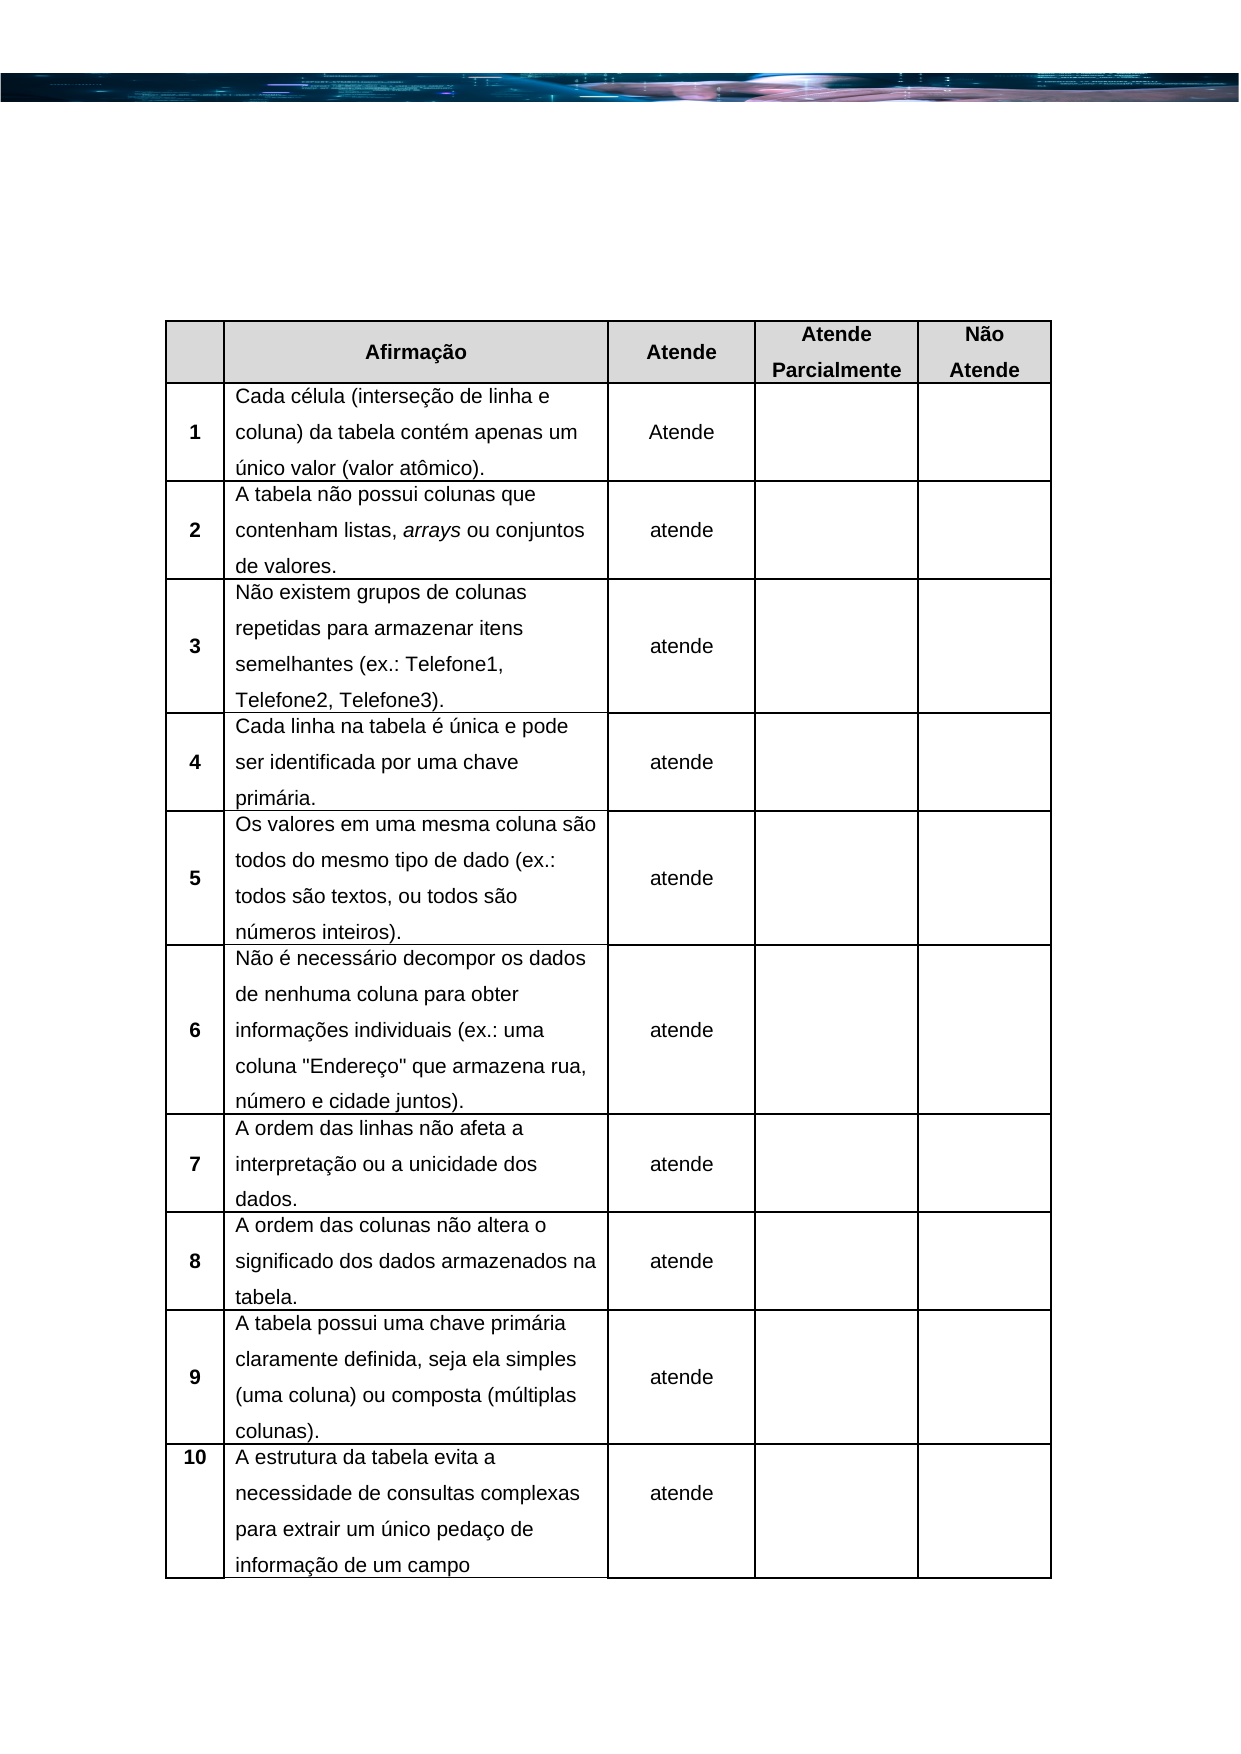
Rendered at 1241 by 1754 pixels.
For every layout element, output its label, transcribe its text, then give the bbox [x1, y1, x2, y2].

table_cell [756, 714, 917, 810]
table_cell 5 [167, 812, 223, 943]
table_cell atende [609, 714, 754, 810]
table_cell [919, 714, 1050, 810]
table_cell atende [609, 812, 754, 943]
table_cell 3 [167, 580, 223, 712]
picture [363, 85, 389, 93]
picture [1045, 79, 1072, 83]
table_cell 10 [167, 1445, 223, 1577]
picture [577, 97, 596, 102]
table_cell atende [609, 1115, 754, 1211]
table_cell atende [609, 580, 754, 712]
table_cell atende [609, 946, 754, 1113]
table_cell 8 [167, 1213, 223, 1309]
table_cell [919, 482, 1050, 578]
table_header [167, 322, 223, 382]
table_cell [919, 812, 1050, 943]
picture [1092, 78, 1123, 83]
table_cell 6 [167, 946, 223, 1113]
table_cell A estrutura da tabela evita a necessidade de consultas complexas para extrair um único pedaço de informação de um campo [225, 1445, 607, 1577]
table_cell 7 [167, 1115, 223, 1211]
table_cell [756, 1311, 917, 1443]
table_cell [756, 482, 917, 578]
table_header Não Atende [919, 322, 1050, 382]
table_cell [756, 384, 917, 480]
table_cell [919, 1445, 1050, 1577]
table_cell 2 [167, 482, 223, 578]
table_cell [919, 946, 1050, 1113]
table_cell A ordem das colunas não altera o significado dos dados armazenados na tabela. [225, 1213, 607, 1309]
table_cell 4 [167, 714, 223, 810]
table_cell atende [609, 482, 754, 578]
table_cell Não é necessário decompor os dados de nenhuma coluna para obter informações individuais (ex.: uma coluna "Endereço" que armazena rua, número e cidade juntos). [225, 945, 607, 1113]
picture [510, 83, 576, 95]
table_cell [756, 580, 917, 712]
table_cell [756, 1115, 917, 1211]
table_cell [919, 384, 1050, 480]
table_cell [756, 1445, 917, 1577]
table_header Atende [609, 322, 754, 382]
table_cell Cada linha na tabela é única e pode ser identificada por uma chave primária. [225, 713, 607, 810]
table_cell A ordem das linhas não afeta a interpretação ou a unicidade dos dados. [225, 1115, 607, 1211]
table_cell [756, 812, 917, 943]
table_cell [919, 1213, 1050, 1309]
table_header Atende Parcialmente [756, 322, 917, 382]
picture [0, 73, 510, 102]
picture [573, 73, 1239, 102]
table_cell atende [609, 1311, 754, 1443]
picture [336, 85, 360, 92]
table_cell A tabela possui uma chave primária claramente definida, seja ela simples (uma coluna) ou composta (múltiplas colunas). [225, 1311, 607, 1443]
table_cell [919, 1115, 1050, 1211]
table_cell Os valores em uma mesma coluna são todos do mesmo tipo de dado (ex.: todos são textos, ou todos são números inteiros). [225, 811, 607, 943]
table_cell [756, 1213, 917, 1309]
table_cell A tabela não possui colunas que contenham listas, arrays ou conjuntos de valores. [225, 482, 607, 578]
table_cell atende [609, 1213, 754, 1309]
table_cell [919, 580, 1050, 712]
table_cell [919, 1311, 1050, 1443]
table_cell 9 [167, 1311, 223, 1443]
table_cell atende [609, 1445, 754, 1577]
table_cell 1 [167, 384, 223, 480]
table_cell Cada célula (interseção de linha e coluna) da tabela contém apenas um único valor (valor atômico). [225, 384, 607, 480]
table_header Afirmação [225, 322, 607, 382]
table_cell [756, 946, 917, 1113]
table_cell Não existem grupos de colunas repetidas para armazenar itens semelhantes (ex.: Telefone1, Telefone2, Telefone3). [225, 580, 607, 712]
table_cell Atende [609, 384, 754, 480]
